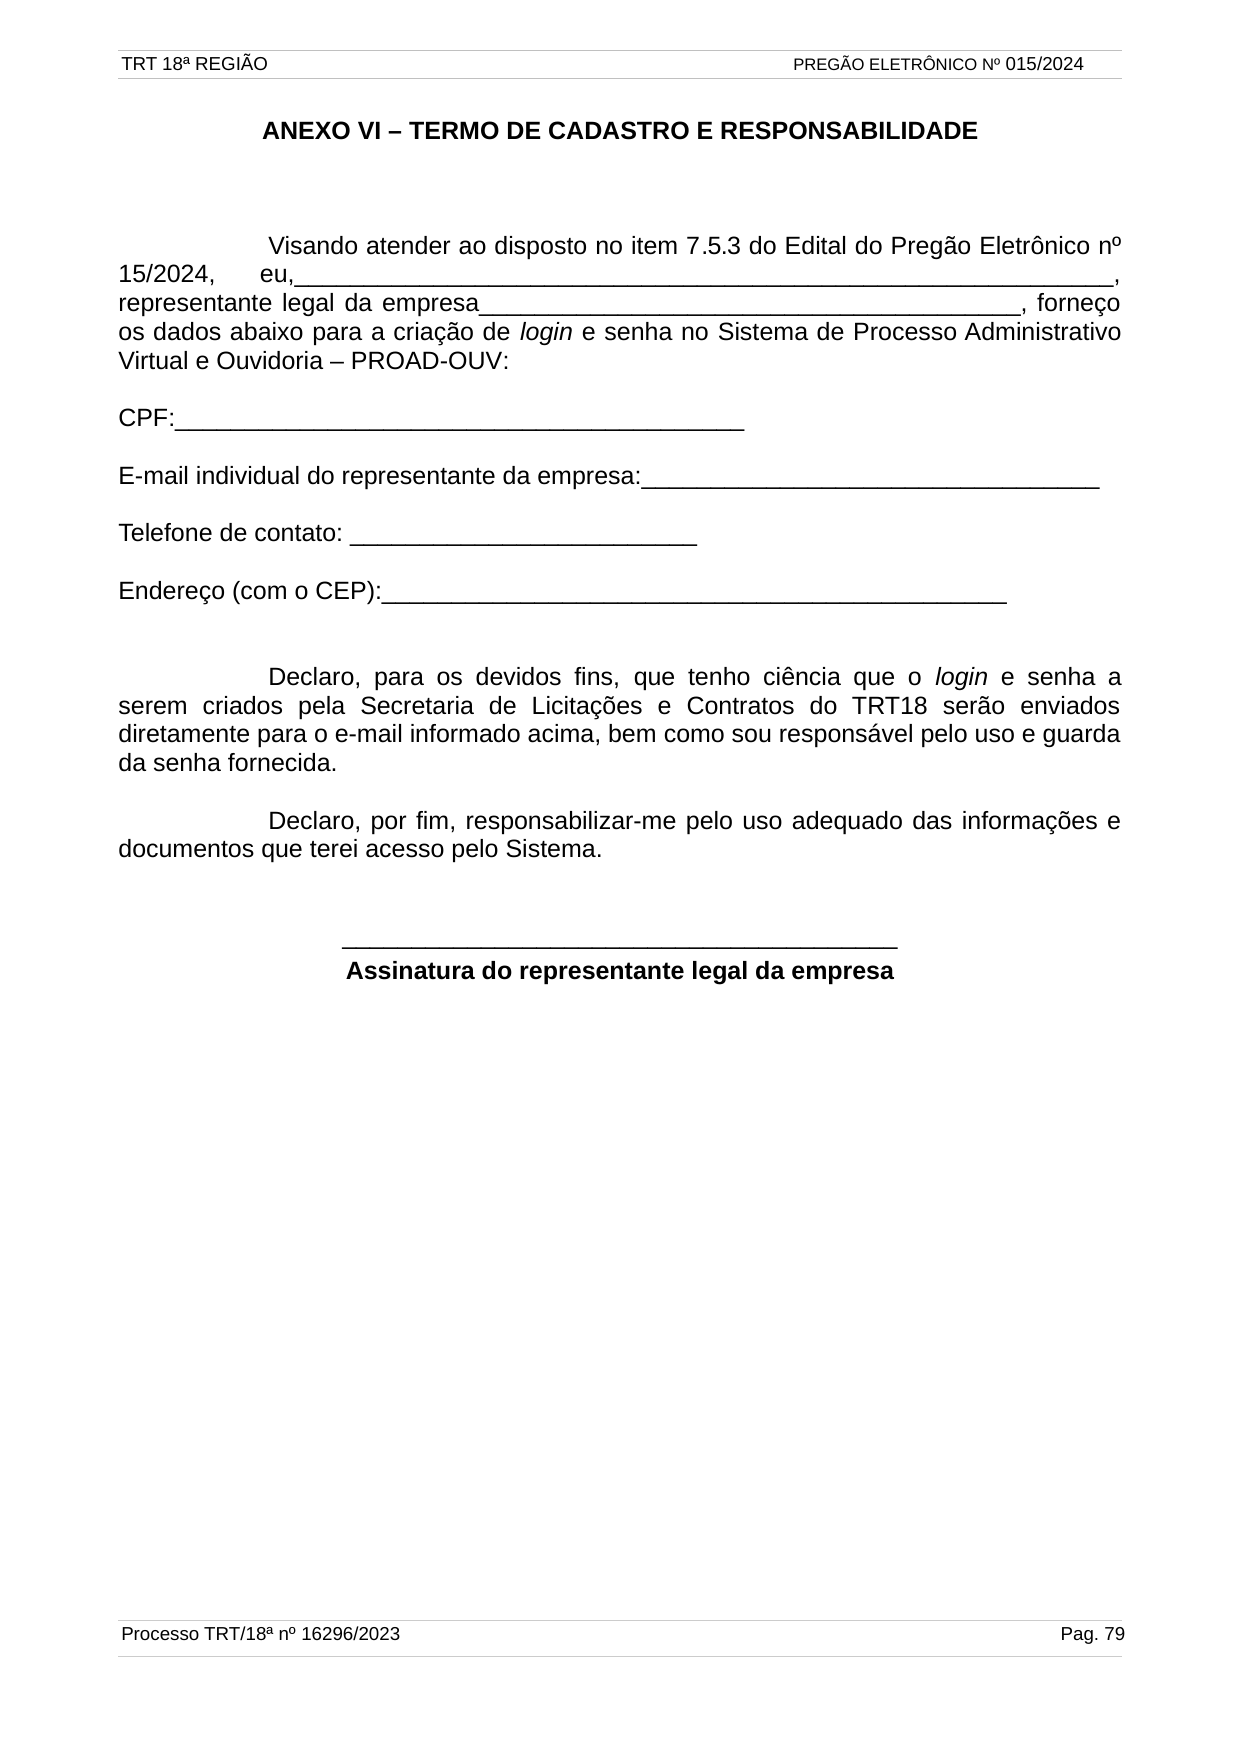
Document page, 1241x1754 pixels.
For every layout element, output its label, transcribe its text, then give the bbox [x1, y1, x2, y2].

text Visando atender ao disposto no item 7.5.3 do Edital do Pregão Eletrônico nº 15/2024, eu,___________________________________________________________, representante legal da empresa_______________________________________, forneço os dados abaixo para a criação de login e senha no Sistema de Processo Administrativo Virtual e Ouvidoria – PROAD-OUV: [118, 231, 1122, 374]
text Assinatura do representante legal da empresa [118, 949, 1122, 985]
text Telefone de contato: _________________________ [118, 518, 1122, 547]
text ________________________________________ [118, 921, 1122, 949]
text Endereço (com o CEP):_____________________________________________ [118, 576, 1122, 604]
text E-mail individual do representante da empresa:_________________________________ [118, 461, 1122, 489]
text Declaro, para os devidos fins, que tenho ciência que o login e senha a serem criados pela Secretaria de Licitações e Contratos do TRT18 serão enviados diretamente para o e-mail informado acima, bem como sou responsável pelo uso e guarda da senha fornecida. [118, 662, 1122, 777]
text Declaro, por fim, responsabilizar-me pelo uso adequado das informações e documentos que terei acesso pelo Sistema. [118, 806, 1122, 863]
text CPF:_________________________________________ [118, 403, 1122, 432]
text ANEXO VI – TERMO DE CADASTRO E RESPONSABILIDADE [118, 116, 1122, 144]
